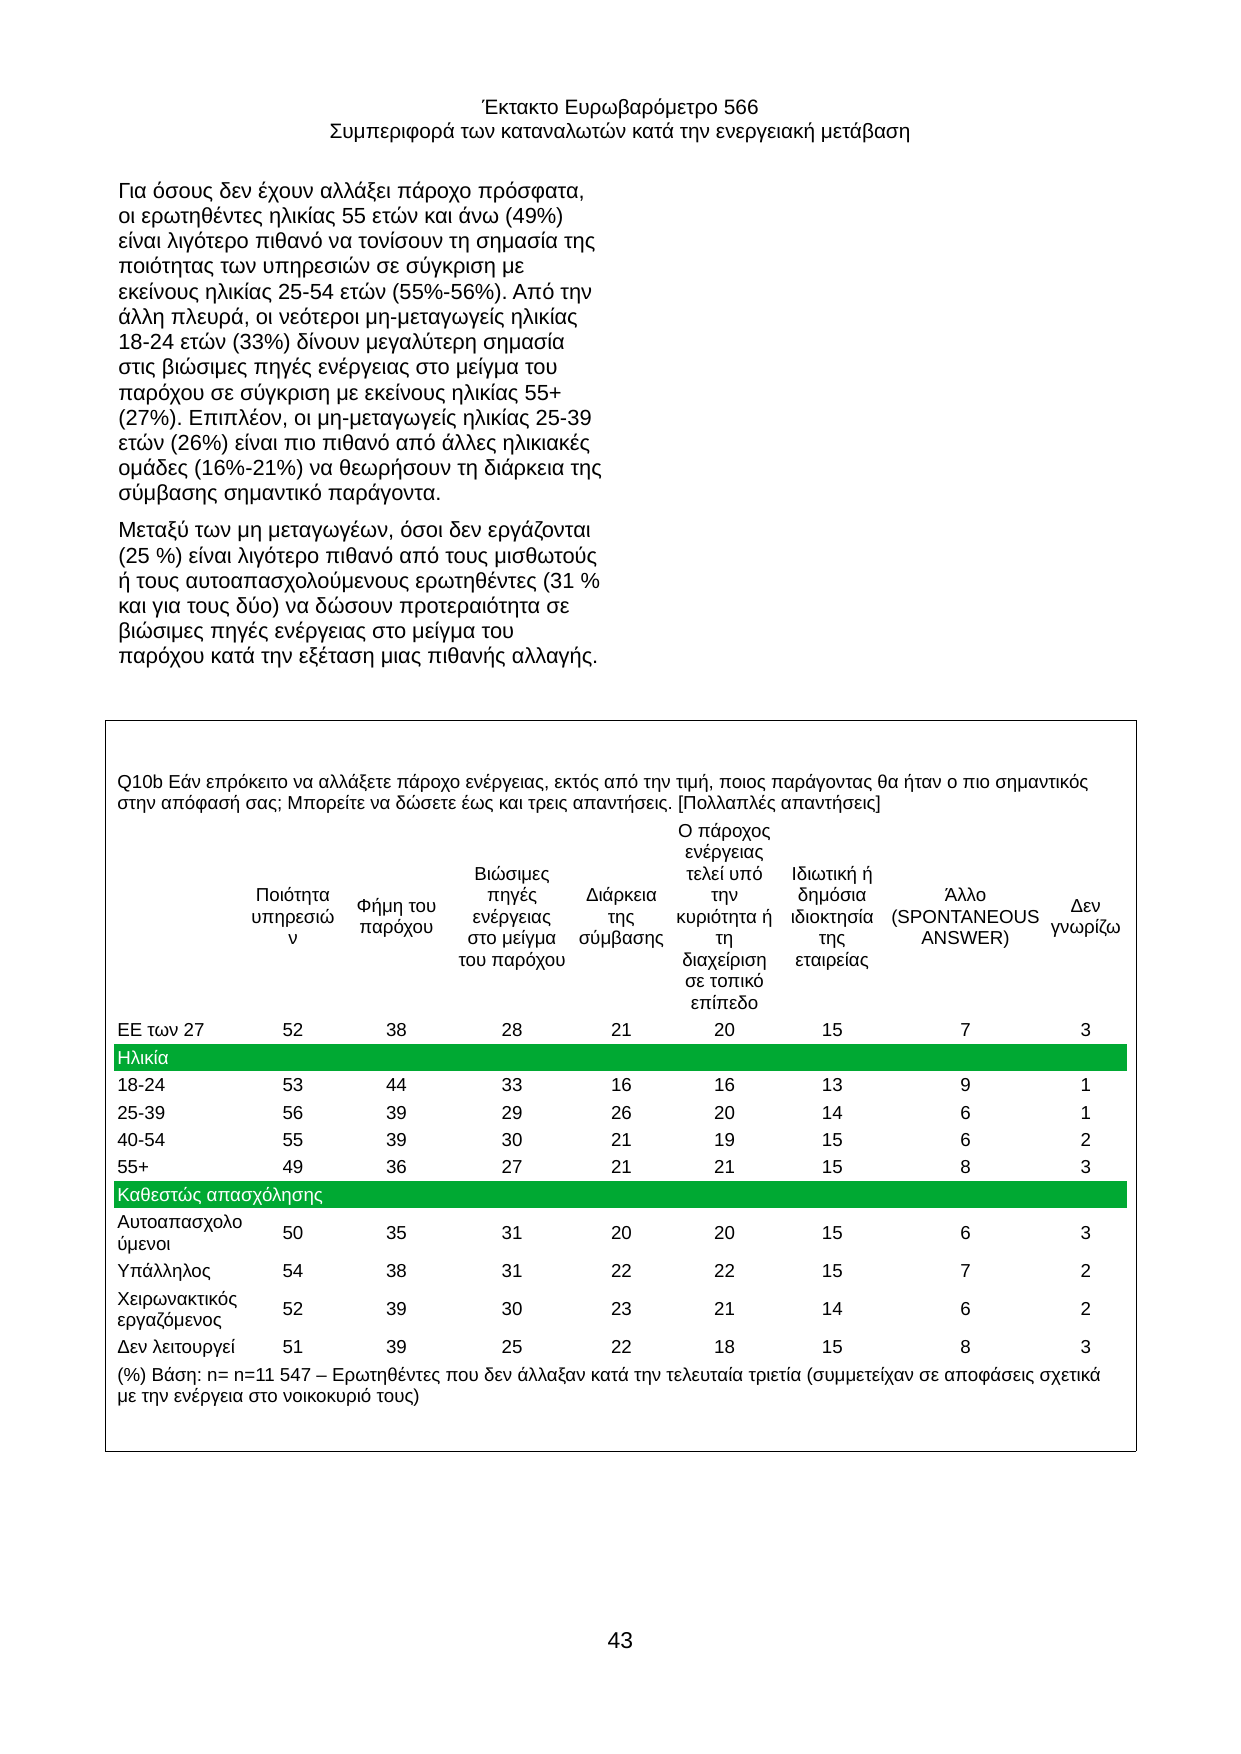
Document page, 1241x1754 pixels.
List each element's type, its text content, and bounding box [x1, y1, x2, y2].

table_cell 1 [1044, 1099, 1127, 1126]
table_cell 39 [340, 1126, 453, 1153]
table_cell 33 [453, 1071, 571, 1098]
table_cell 19 [672, 1126, 777, 1153]
table_cell [114, 816, 246, 1016]
table_cell 15 [777, 1126, 887, 1153]
table_cell 22 [571, 1257, 672, 1284]
table_cell 22 [672, 1257, 777, 1284]
table_cell 1 [1044, 1071, 1127, 1098]
table_cell 18 [672, 1334, 777, 1361]
table_cell 3 [1044, 1153, 1127, 1181]
table_cell 6 [887, 1285, 1043, 1333]
table_cell 31 [453, 1208, 571, 1257]
table_cell 50 [246, 1208, 339, 1257]
table_cell 30 [453, 1285, 571, 1333]
table_cell 2 [1044, 1257, 1127, 1284]
table_cell 31 [453, 1257, 571, 1284]
table_cell 23 [571, 1285, 672, 1333]
table_cell 39 [340, 1334, 453, 1361]
table_cell 7 [887, 1016, 1043, 1044]
table_cell Ο πάροχος ενέργειας τελεί υπό την κυριότητα ή τη διαχείριση σε τοπικό επίπεδο [672, 816, 777, 1016]
table_cell 3 [1044, 1334, 1127, 1361]
table_cell 8 [887, 1153, 1043, 1181]
table_cell Χειρωνακτικός εργαζόμενος [114, 1285, 246, 1333]
table_cell (%) Βάση: n= n=11 547 – Ερωτηθέντες που δεν άλλαξαν κατά την τελευταία τριετία (συμμετείχαν σε αποφάσεις σχετικά με την ενέργεια στο νοικοκυριό τους) [114, 1361, 1127, 1410]
table_cell Ιδιωτική ή δημόσια ιδιοκτησία της εταιρείας [777, 816, 887, 1016]
table_cell 18-24 [114, 1071, 246, 1098]
table_cell 20 [672, 1016, 777, 1044]
table_cell 20 [672, 1208, 777, 1257]
table_cell Δεν γνωρίζω [1044, 816, 1127, 1016]
table_cell 3 [1044, 1208, 1127, 1257]
table_cell 21 [672, 1153, 777, 1181]
table_cell 2 [1044, 1126, 1127, 1153]
table_cell 35 [340, 1208, 453, 1257]
table_cell Διάρκεια της σύμβασης [571, 816, 672, 1016]
table_cell 21 [672, 1285, 777, 1333]
table_cell 6 [887, 1208, 1043, 1257]
table_cell 14 [777, 1099, 887, 1126]
table_cell 21 [571, 1126, 672, 1153]
table_cell 21 [571, 1016, 672, 1044]
table_cell Βιώσιμες πηγές ενέργειας στο μείγμα του παρόχου [453, 816, 571, 1016]
table_cell 15 [777, 1257, 887, 1284]
table_cell Ηλικία [114, 1044, 1127, 1071]
table_cell 27 [453, 1153, 571, 1181]
table_cell 16 [571, 1071, 672, 1098]
table_cell 2 [1044, 1285, 1127, 1333]
table_cell 25-39 [114, 1099, 246, 1126]
table_cell 7 [887, 1257, 1043, 1284]
table_cell 20 [571, 1208, 672, 1257]
table_cell Καθεστώς απασχόλησης [114, 1181, 1127, 1208]
table_cell 15 [777, 1016, 887, 1044]
table_cell 16 [672, 1071, 777, 1098]
table_header Q10b Εάν επρόκειτο να αλλάξετε πάροχο ενέργειας, εκτός από την τιμή, ποιος παράγοντας θα ήταν ο πιο σημαντικός στην απόφασή σας; Μπορείτε να δώσετε έως και τρεις απαντήσεις. [Πολλαπλές απαντήσεις] [114, 768, 1127, 816]
table_cell Υπάλληλος [114, 1257, 246, 1284]
table_cell 55+ [114, 1153, 246, 1181]
table_cell 8 [887, 1334, 1043, 1361]
table_cell 40-54 [114, 1126, 246, 1153]
table_cell 55 [246, 1126, 339, 1153]
table_cell 15 [777, 1334, 887, 1361]
table_cell Αυτοαπασχολούμενοι [114, 1208, 246, 1257]
text Για όσους δεν έχουν αλλάξει πάροχο πρόσφατα, οι ερωτηθέντες ηλικίας 55 ετών και άνω (49%) είναι λιγότερο πιθανό να τονίσουν τη σημασία της ποιότητας των υπηρεσιών σε σύγκριση με εκείνους ηλικίας 25-54 ετών (55%-56%). Από την άλλη πλευρά, οι νεότεροι μη-μεταγωγείς ηλικίας 18-24 ετών (33%) δίνουν μεγαλύτερη σημασία στις βιώσιμες πηγές ενέργειας στο μείγμα του παρόχου σε σύγκριση με εκείνους ηλικίας 55+ (27%). Επιπλέον, οι μη-μεταγωγείς ηλικίας 25-39 ετών (26%) είναι πιο πιθανό από άλλες ηλικιακές ομάδες (16%-21%) να θεωρήσουν τη διάρκεια της σύμβασης σημαντικό παράγοντα. [118, 178, 605, 506]
table_cell 29 [453, 1099, 571, 1126]
table_cell 21 [571, 1153, 672, 1181]
table_cell 9 [887, 1071, 1043, 1098]
table_cell Φήμη του παρόχου [340, 816, 453, 1016]
table_cell 49 [246, 1153, 339, 1181]
table_cell 52 [246, 1016, 339, 1044]
table_cell 56 [246, 1099, 339, 1126]
table_cell 22 [571, 1334, 672, 1361]
table_cell 14 [777, 1285, 887, 1333]
table_cell 51 [246, 1334, 339, 1361]
table_cell 44 [340, 1071, 453, 1098]
table_cell 26 [571, 1099, 672, 1126]
table_cell 15 [777, 1208, 887, 1257]
table_cell 38 [340, 1016, 453, 1044]
table_cell 52 [246, 1285, 339, 1333]
table_cell 38 [340, 1257, 453, 1284]
table_cell 15 [777, 1153, 887, 1181]
table_cell Δεν λειτουργεί [114, 1334, 246, 1361]
table_cell 36 [340, 1153, 453, 1181]
table_cell 3 [1044, 1016, 1127, 1044]
table_cell ΕΕ των 27 [114, 1016, 246, 1044]
table_cell Άλλο (SPONTANEOUS ANSWER) [887, 816, 1043, 1016]
table_cell 53 [246, 1071, 339, 1098]
table_cell 30 [453, 1126, 571, 1153]
table_cell 25 [453, 1334, 571, 1361]
table_cell 54 [246, 1257, 339, 1284]
table_cell 39 [340, 1099, 453, 1126]
table_cell 39 [340, 1285, 453, 1333]
table_cell 6 [887, 1126, 1043, 1153]
table_cell Ποιότητα υπηρεσιών [246, 816, 339, 1016]
table_cell 13 [777, 1071, 887, 1098]
table_cell 20 [672, 1099, 777, 1126]
table_cell 6 [887, 1099, 1043, 1126]
table_cell 28 [453, 1016, 571, 1044]
text Μεταξύ των μη μεταγωγέων, όσοι δεν εργάζονται (25 %) είναι λιγότερο πιθανό από τους μισθωτούς ή τους αυτοαπασχολούμενους ερωτηθέντες (31 % και για τους δύο) να δώσουν προτεραιότητα σε βιώσιμες πηγές ενέργειας στο μείγμα του παρόχου κατά την εξέταση μιας πιθανής αλλαγής. [118, 517, 605, 669]
